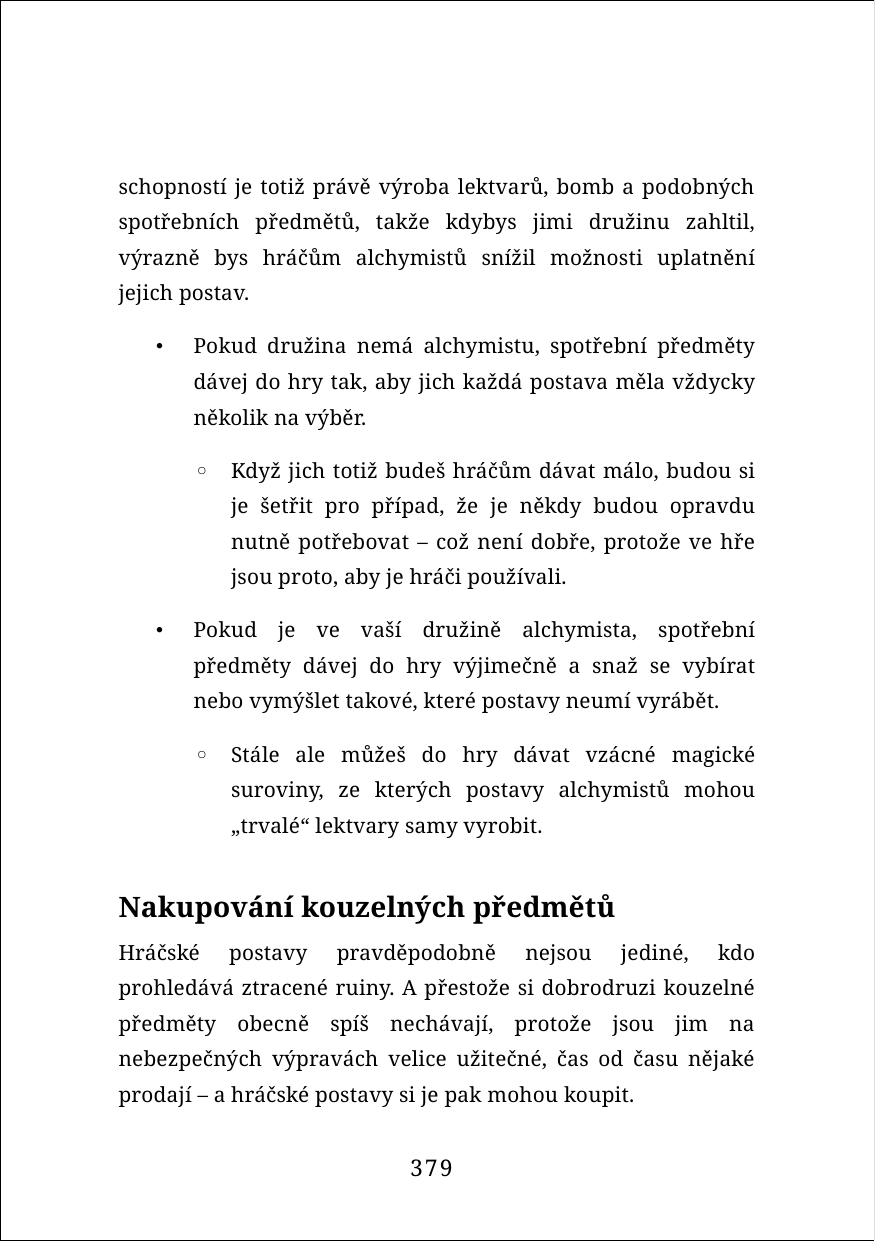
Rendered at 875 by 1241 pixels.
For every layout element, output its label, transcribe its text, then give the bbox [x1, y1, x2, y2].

text schopností je totiž právě výroba lektvarů, bomb a podobných spotřebních předmětů, takže kdybys jimi družinu zahltil, výrazně bys hráčům alchymistů snížil možnosti uplatnění jejich postav. [118, 172, 756, 307]
list Pokud je ve vaší družině alchymista, spotřební předměty dávej do hry výjimečně a snaž se vybírat nebo vymýšlet takové, které postavy neumí vyrábět. [156, 616, 756, 715]
list Když jich totiž budeš hráčům dávat málo, budou si je šetřit pro případ, že je někdy budou opravdu nutně potřebovat – což není dobře, protože ve hře jsou proto, aby je hráči používali. [193, 456, 756, 591]
list Stále ale můžeš do hry dávat vzácné magické suroviny, ze kterých postavy alchymistů mohou „trvalé“ lektvary samy vyrobit. [193, 740, 756, 839]
list Pokud družina nemá alchymistu, spotřební předměty dávej do hry tak, aby jich každá postava měla vždycky několik na výběr. [156, 332, 756, 431]
subtitle Nakupování kouzelných předmětů [118, 888, 756, 926]
text Hráčské postavy pravděpodobně nejsou jediné, kdo prohledává ztracené ruiny. A přestože si dobrodruzi kouzelné předměty obecně spíš nechávají, protože jsou jim na nebezpečných výpravách velice užitečné, čas od času nějaké prodají – a hráčské postavy si je pak mohou koupit. [118, 938, 756, 1108]
